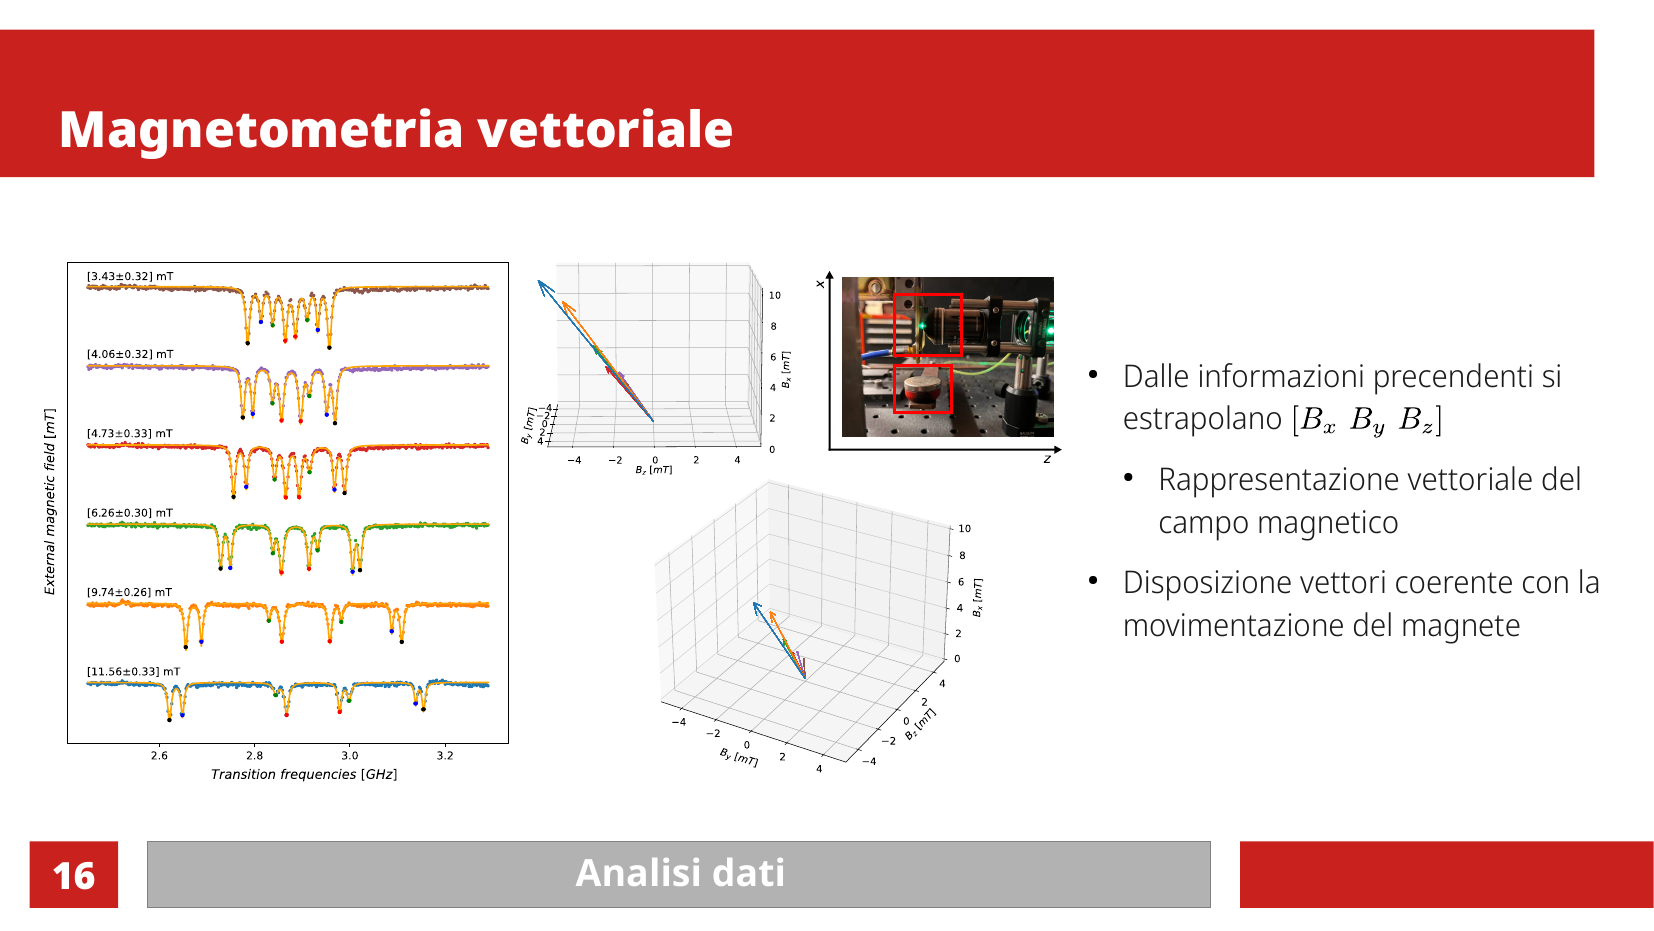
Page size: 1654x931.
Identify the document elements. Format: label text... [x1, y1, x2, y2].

title Magnetometria vettoriale [59, 44, 1595, 163]
list Dalle informazioni precendenti si estrapolano Rappresentazione vettoriale del campo magnetico Disposizione vettori coerente con la movimentazione del magnete [1162, 211, 1613, 788]
text_box [1291, 405, 1441, 438]
text_box Analisi dati [155, 838, 1206, 905]
picture [0, 187, 1162, 813]
